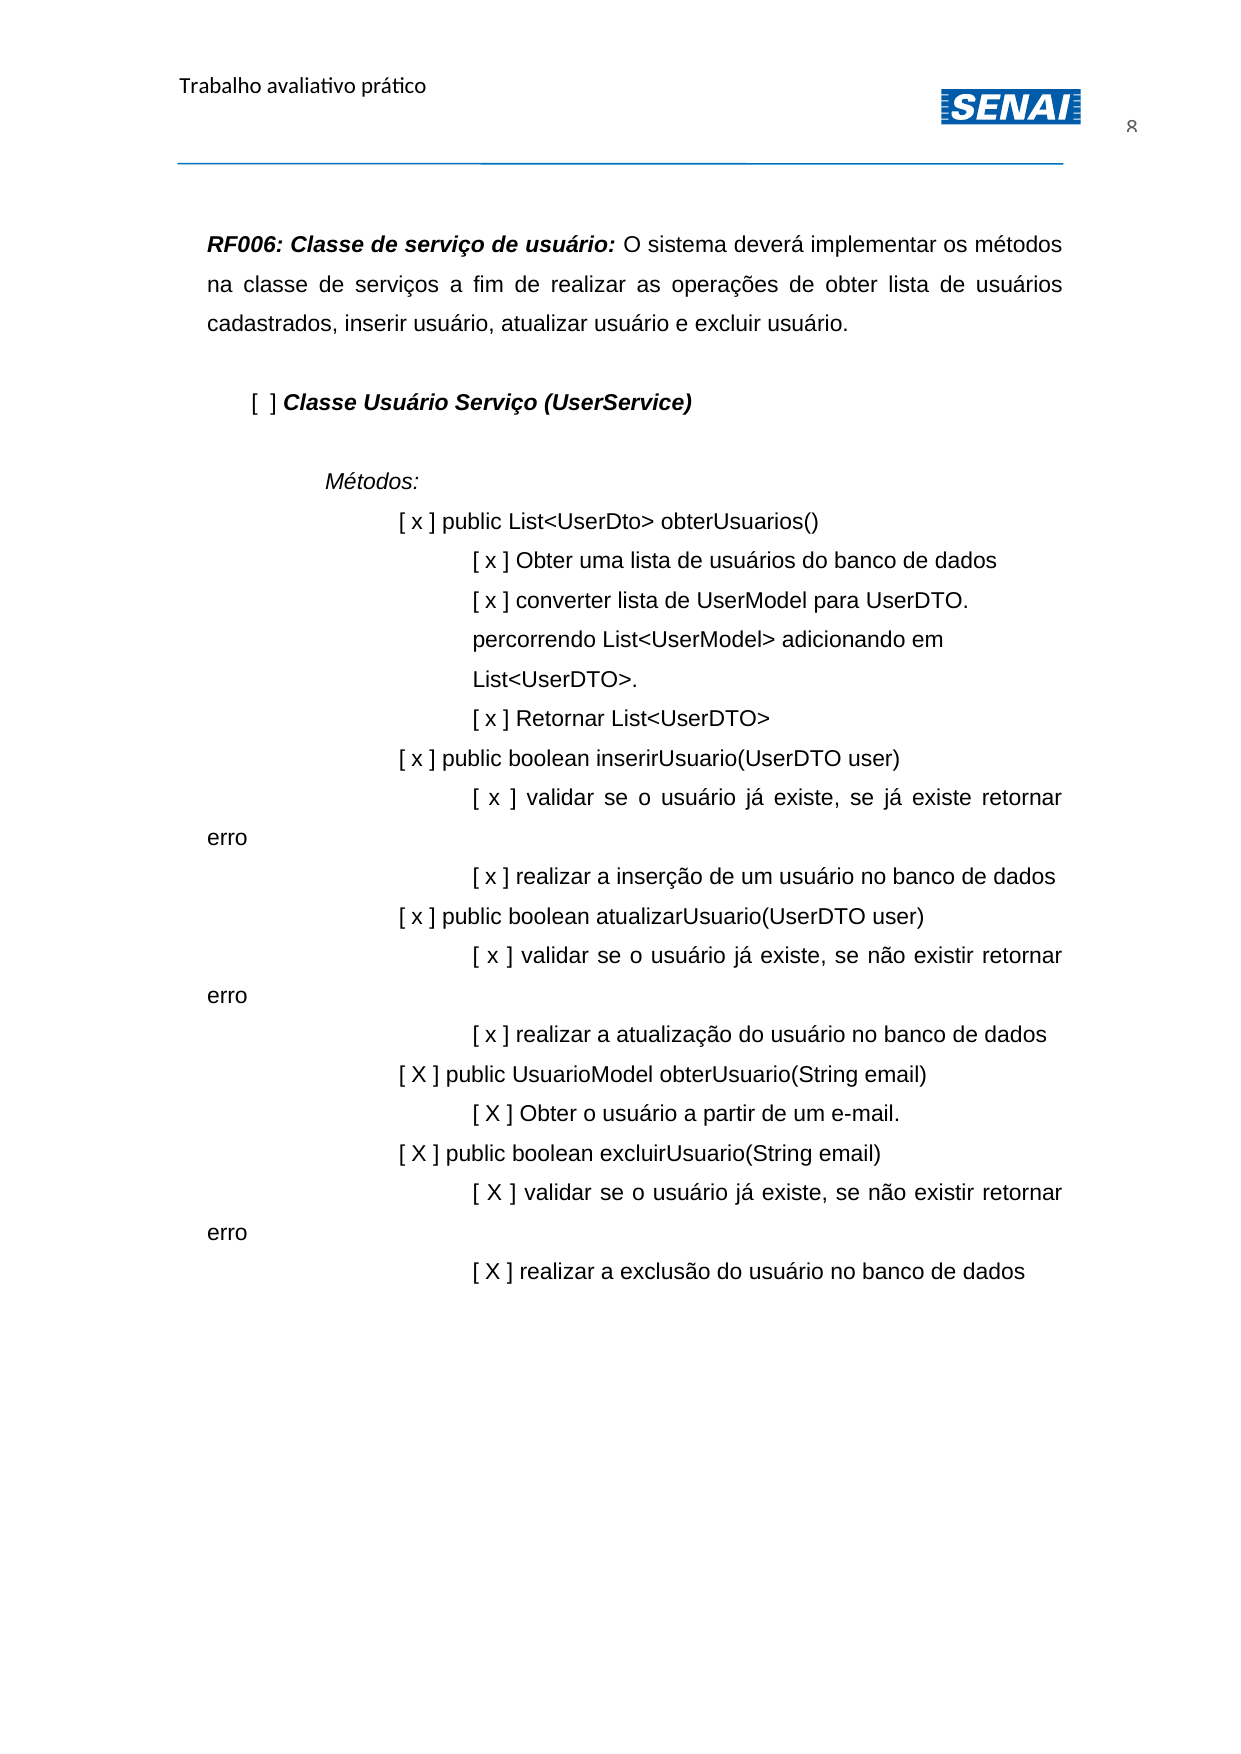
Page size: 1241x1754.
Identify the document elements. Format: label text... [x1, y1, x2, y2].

list Métodos: [207, 468, 1063, 495]
list [ X ] public UsuarioModel obterUsuario(String email) [354, 1061, 1063, 1087]
list RF006: Classe de serviço de usuário: O sistema deverá implementar os métodos na classe de serviços a fim de realizar as operações de obter lista de usuários cadastrados, inserir usuário, atualizar usuário e excluir usuário. [207, 231, 1063, 337]
list [ X ] Obter o usuário a partir de um e-mail. [207, 1100, 1063, 1126]
list [ X ] validar se o usuário já existe, se não existir retornar erro [207, 1179, 1063, 1245]
list [ x ] Obter uma lista de usuários do banco de dados [207, 547, 1063, 574]
list [ x ] converter lista de UserModel para UserDTO. percorrendo List<UserModel> adicionando em List<UserDTO>. [472, 587, 1063, 692]
list [ x ] Retornar List<UserDTO> [472, 705, 1063, 732]
list [ x ] realizar a atualização do usuário no banco de dados [207, 1021, 1063, 1047]
list [ x ] public boolean inserirUsuario(UserDTO user) [207, 745, 1063, 771]
list [ x ] public List<UserDto> obterUsuarios() [207, 508, 1063, 534]
list [ X ] realizar a exclusão do usuário no banco de dados [207, 1258, 1063, 1284]
list [ x ] realizar a inserção de um usuário no banco de dados [207, 863, 1063, 889]
list [ x ] validar se o usuário já existe, se não existir retornar erro [207, 942, 1063, 1008]
list [ X ] public boolean excluirUsuario(String email) [207, 1139, 1063, 1166]
list [ x ] validar se o usuário já existe, se já existe retornar erro [207, 784, 1063, 850]
list [ x ] public boolean atualizarUsuario(UserDTO user) [207, 903, 1063, 929]
list [ ] Classe Usuário Serviço (UserService) [207, 389, 1063, 416]
